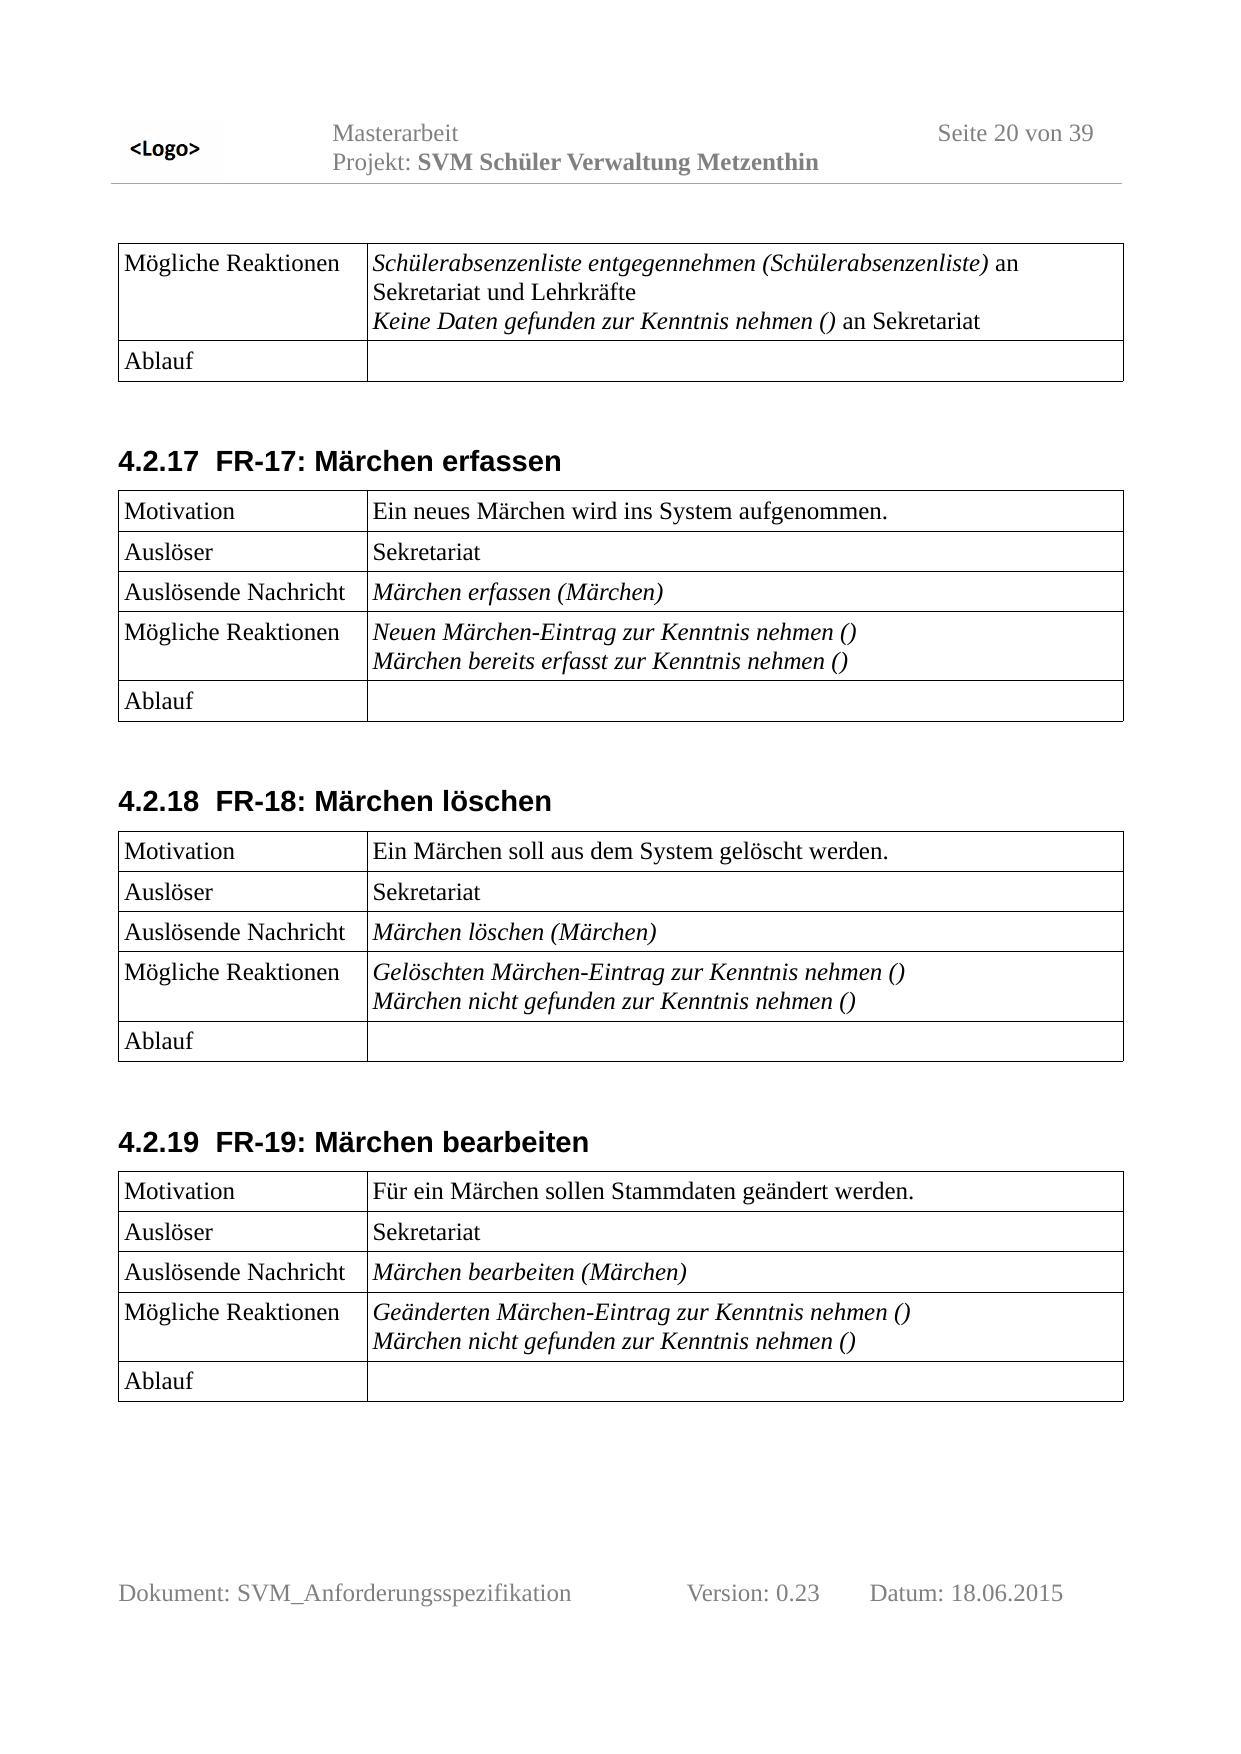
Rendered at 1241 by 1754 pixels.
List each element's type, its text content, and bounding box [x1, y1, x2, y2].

table_cell [368, 681, 1123, 721]
subtitle FR-19: Märchen bearbeiten [118, 1124, 1122, 1158]
subtitle FR-18: Märchen löschen [118, 784, 1122, 818]
subtitle FR-17: Märchen erfassen [118, 444, 1122, 478]
table_header Für ein Märchen sollen Stammdaten geändert werden. [368, 1172, 1123, 1211]
table_cell Auslöser [119, 1212, 367, 1251]
table_cell Neuen Märchen-Eintrag zur Kenntnis nehmen () Märchen bereits erfasst zur Kenntnis nehmen () [368, 612, 1123, 680]
table_cell Mögliche Reaktionen [119, 952, 367, 1021]
table_cell Sekretariat [368, 872, 1123, 911]
table_cell Schülerabsenzenliste entgegennehmen (Schülerabsenzenliste) an Sekretariat und Lehrkräfte Keine Daten gefunden zur Kenntnis nehmen () an Sekretariat [368, 244, 1123, 340]
table_cell Auslöser [119, 872, 367, 911]
table_cell Gelöschten Märchen-Eintrag zur Kenntnis nehmen () Märchen nicht gefunden zur Kenntnis nehmen () [368, 952, 1123, 1021]
table_header Motivation [119, 1172, 367, 1211]
table_cell Geänderten Märchen-Eintrag zur Kenntnis nehmen () Märchen nicht gefunden zur Kenntnis nehmen () [368, 1293, 1123, 1361]
table_header Motivation [119, 832, 367, 871]
table_cell Ablauf [119, 681, 367, 721]
table_cell Ablauf [119, 1022, 367, 1061]
table_cell Auslöser [119, 532, 367, 571]
table_cell Sekretariat [368, 532, 1123, 571]
table_cell Auslösende Nachricht [119, 1252, 367, 1292]
table_cell Märchen bearbeiten (Märchen) [368, 1252, 1123, 1292]
table_cell Auslösende Nachricht [119, 912, 367, 951]
table_cell Märchen löschen (Märchen) [368, 912, 1123, 951]
table_cell Mögliche Reaktionen [119, 1293, 367, 1361]
table_cell Märchen erfassen (Märchen) [368, 572, 1123, 611]
table_header Ein neues Märchen wird ins System aufgenommen. [368, 491, 1123, 531]
table_cell Auslösende Nachricht [119, 572, 367, 611]
table_cell [368, 1022, 1123, 1061]
table_cell Mögliche Reaktionen [119, 612, 367, 680]
table_cell Sekretariat [368, 1212, 1123, 1251]
table_cell Mögliche Reaktionen [119, 244, 367, 340]
table_cell [368, 1362, 1123, 1401]
table_header Motivation [119, 491, 367, 531]
picture [118, 118, 224, 183]
table_header Ein Märchen soll aus dem System gelöscht werden. [368, 832, 1123, 871]
table_cell [368, 341, 1123, 381]
table_cell Ablauf [119, 1362, 367, 1401]
table_cell Ablauf [119, 341, 367, 381]
